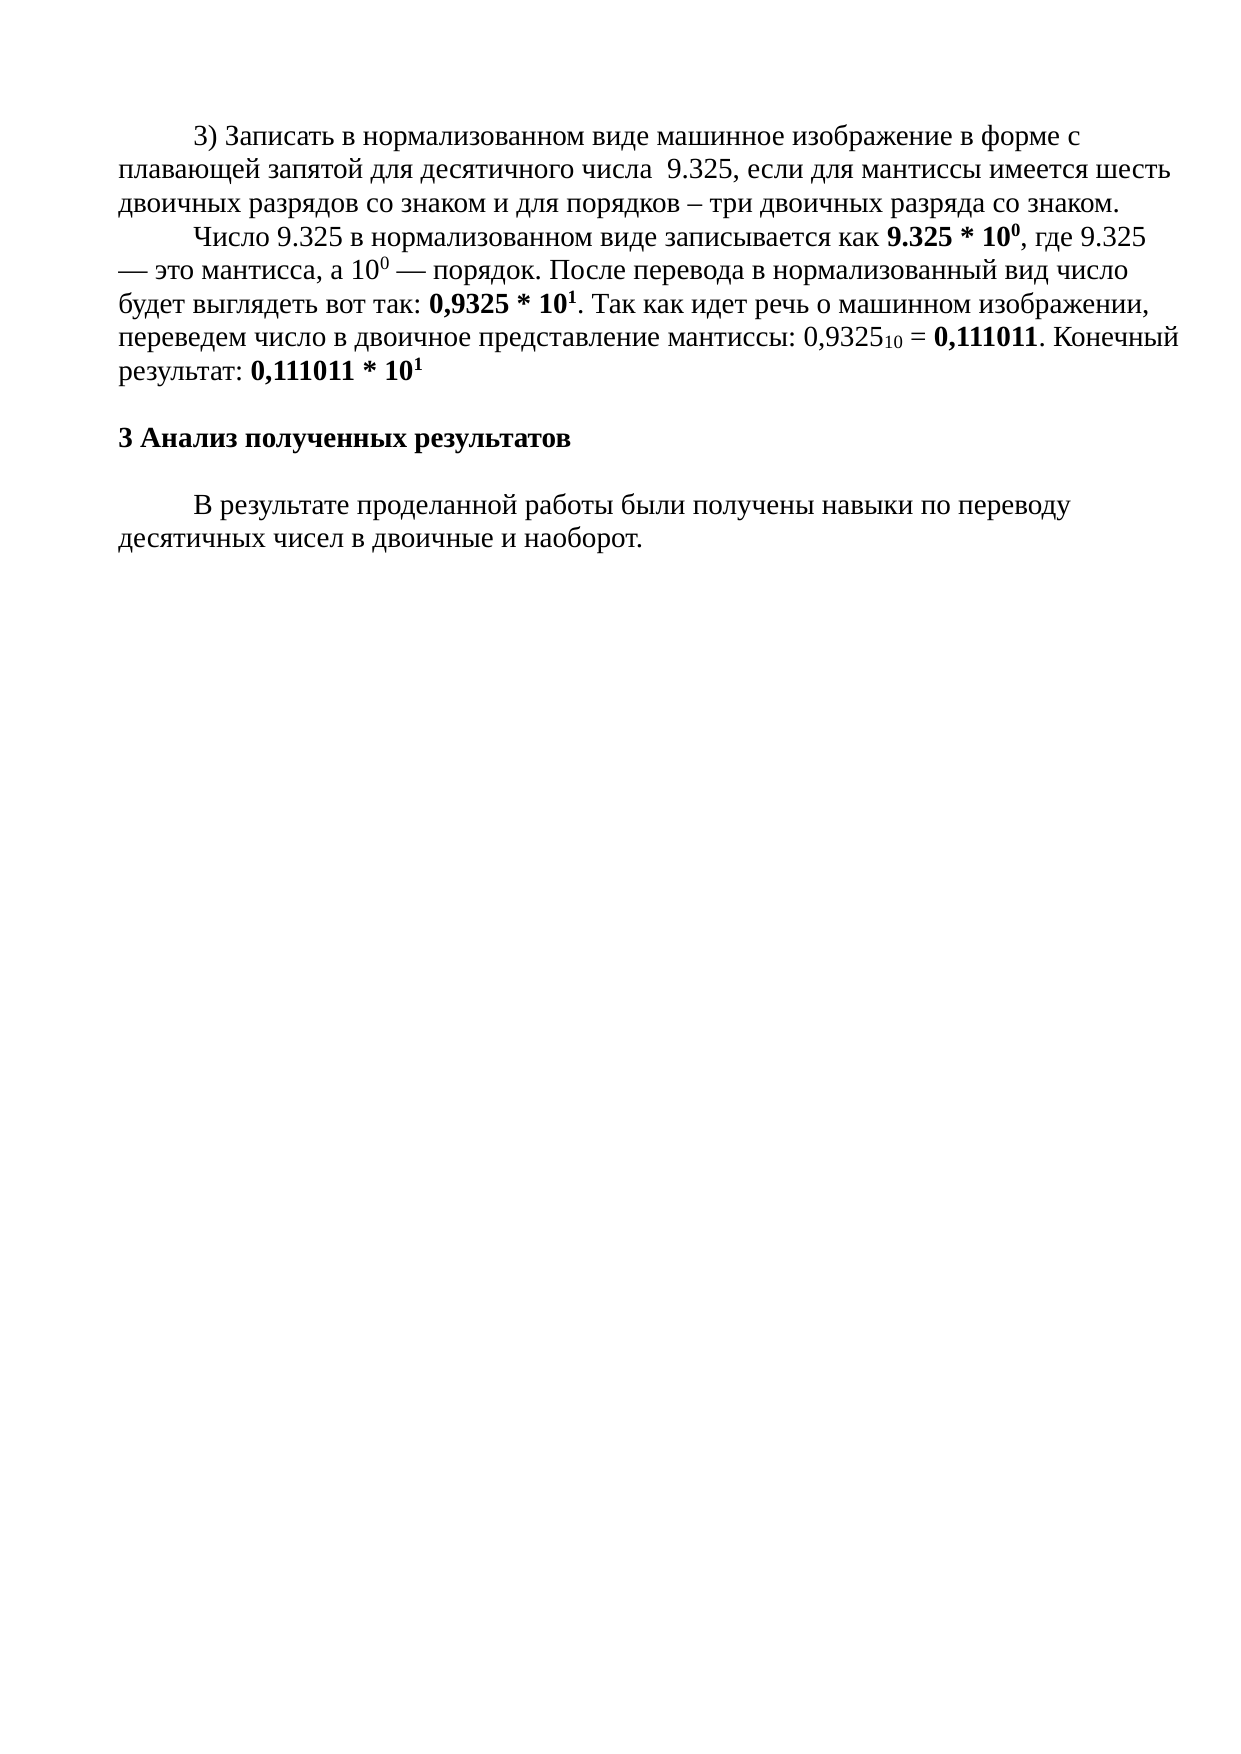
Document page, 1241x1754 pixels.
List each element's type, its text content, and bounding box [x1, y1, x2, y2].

text 3 Анализ полученных результатов [118, 420, 1181, 453]
text 3) Записать в нормализованном виде машинное изображение в форме с плавающей запятой для десятичного числа 9.325, если для мантиссы имеется шесть двоичных разрядов со знаком и для порядков – три двоичных разряда со знаком. [118, 118, 1181, 219]
text В результате проделанной работы были получены навыки по переводу десятичных чисел в двоичные и наоборот. [118, 487, 1181, 554]
text Число 9.325 в нормализованном виде записывается как 9.325 * 100, где 9.325 — это мантисса, а 100 — порядок. После перевода в нормализованный вид число будет выглядеть вот так: 0,9325 * 101. Так как идет речь о машинном изображении, переведем число в двоичное представление мантиссы: 0,932510 = 0,111011. Конечный результат: 0,111011 * 101 [118, 219, 1181, 386]
